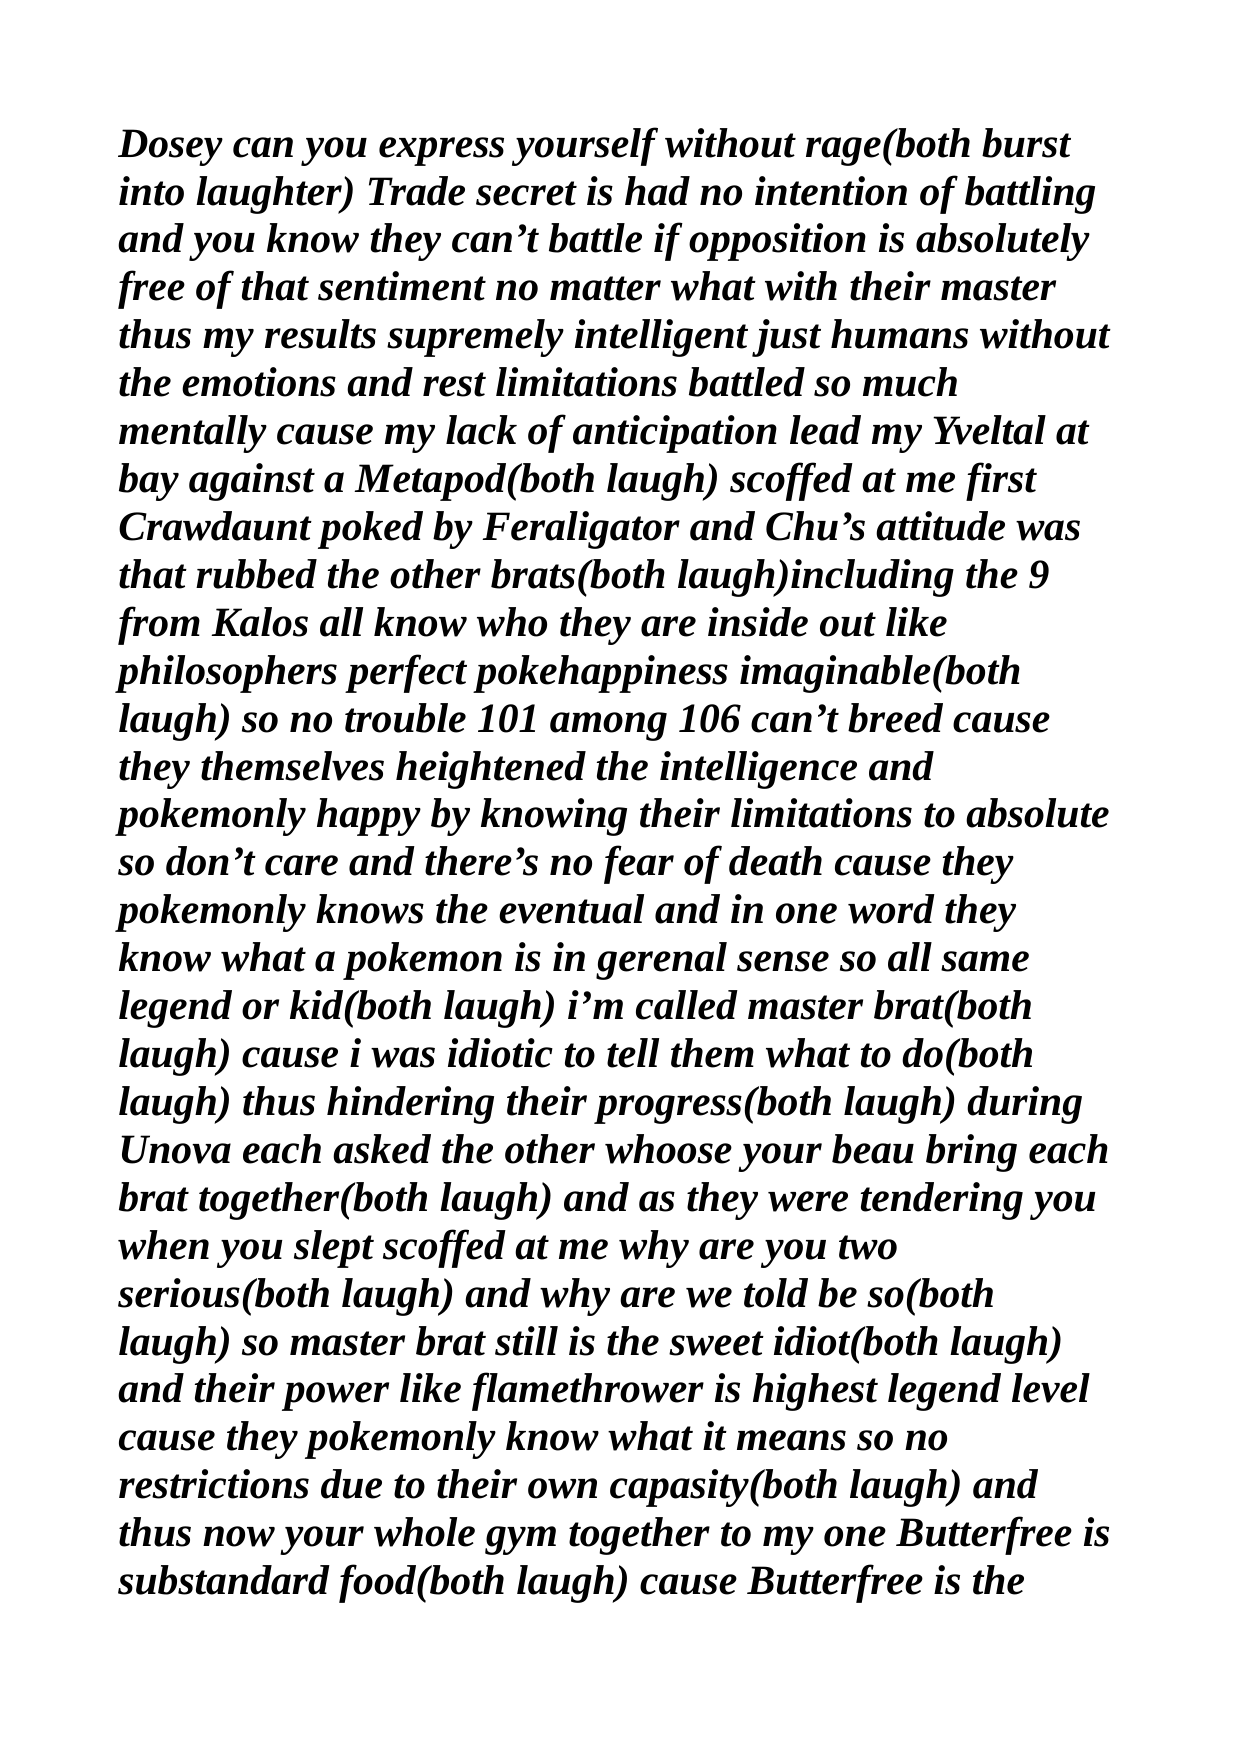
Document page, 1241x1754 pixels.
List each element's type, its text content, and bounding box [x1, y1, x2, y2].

text Dosey can you express yourself without rage(both burst into laughter) Trade secret is had no intention of battling and you know they can’t battle if opposition is absolutely free of that sentiment no matter what with their master thus my results supremely intelligent just humans without the emotions and rest limitations battled so much mentally cause my lack of anticipation lead my Yveltal at bay against a Metapod(both laugh) scoffed at me first Crawdaunt poked by Feraligator and Chu’s attitude was that rubbed the other brats(both laugh)including the 9 from Kalos all know who they are inside out like philosophers perfect pokehappiness imaginable(both laugh) so no trouble 101 among 106 can’t breed cause they themselves heightened the intelligence and pokemonly happy by knowing their limitations to absolute so don’t care and there’s no fear of death cause they pokemonly knows the eventual and in one word they know what a pokemon is in gerenal sense so all same legend or kid(both laugh) i’m called master brat(both laugh) cause i was idiotic to tell them what to do(both laugh) thus hindering their progress(both laugh) during Unova each asked the other whoose your beau bring each brat together(both laugh) and as they were tendering you when you slept scoffed at me why are you two serious(both laugh) and why are we told be so(both laugh) so master brat still is the sweet idiot(both laugh) and their power like flamethrower is highest legend level cause they pokemonly know what it means so no restrictions due to their own capasity(both laugh) and thus now your whole gym together to my one Butterfree is substandard food(both laugh) cause Butterfree is the [118, 118, 1122, 1603]
